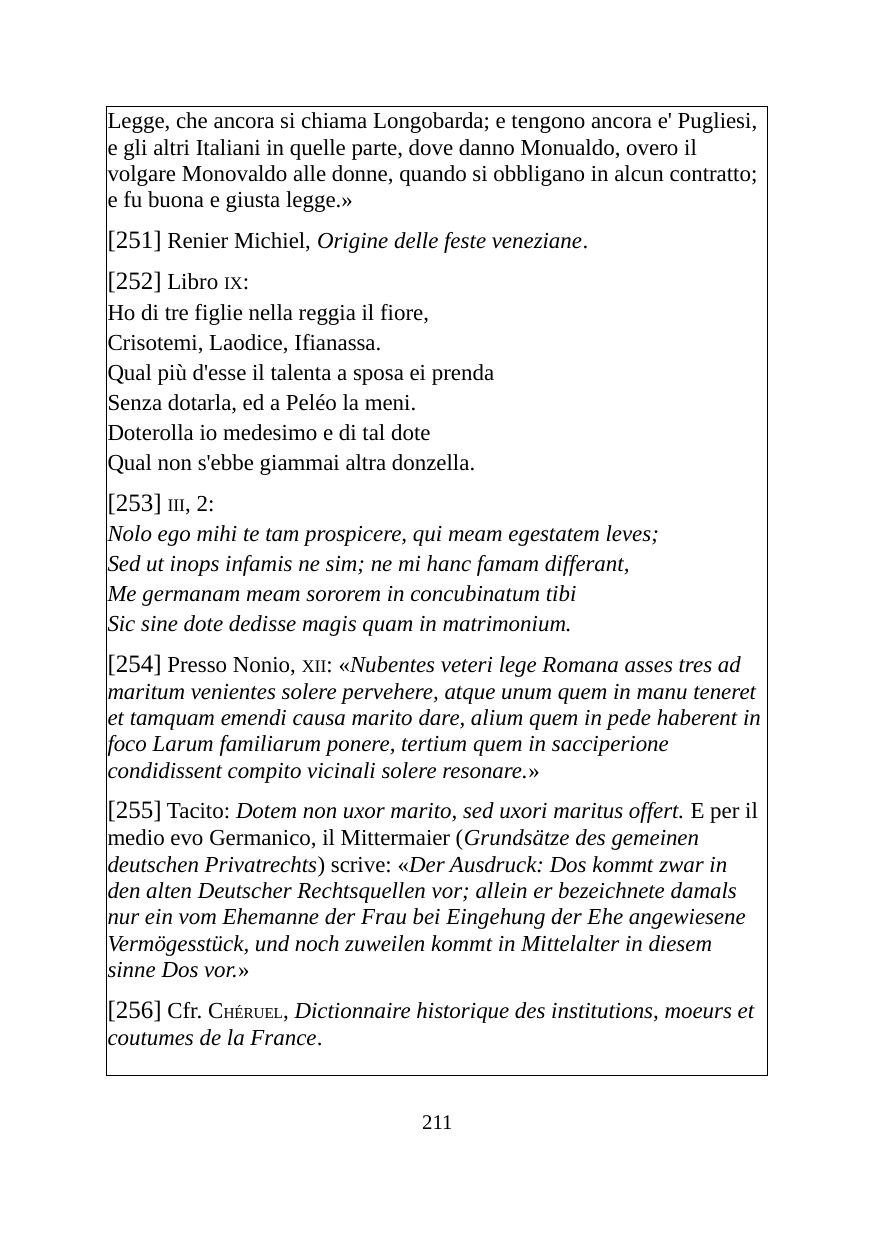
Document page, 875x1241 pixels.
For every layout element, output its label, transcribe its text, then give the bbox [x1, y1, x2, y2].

text [252] Libro IX: [107, 265, 767, 294]
text [253] III, 2: [107, 487, 767, 515]
text Ho di tre figlie nella reggia il fiore, Crisotemi, Laodice, Ifianassa. Qual più d'esse il talenta a sposa ei prenda Senza dotarla, ed a Peléo la meni. Doterolla io medesimo e di tal dote Qual non s'ebbe giammai altra donzella. [107, 294, 767, 475]
text [251] Renier Michiel, Origine delle feste veneziane. [107, 224, 767, 254]
text Legge, che ancora si chiama Longobarda; e tengono ancora e' Pugliesi, e gli altri Italiani in quelle parte, dove danno Monualdo, overo il volgare Monovaldo alle donne, quando si obbligano in alcun contratto; e fu buona e giusta legge.» [107, 107, 767, 213]
text [254] Presso Nonio, XII: «Nubentes veteri lege Romana asses tres ad maritum venientes solere pervehere, atque unum quem in manu teneret et tamquam emendi causa marito dare, alium quem in pede haberent in foco Larum familiarum ponere, tertium quem in sacciperione condidissent compito vicinali solere resonare.» [107, 648, 767, 783]
text [255] Tacito: Dotem non uxor marito, sed uxori maritus offert. E per il medio evo Germanico, il Mittermaier (Grundsätze des gemeinen deutschen Privatrechts) scrive: «Der Ausdruck: Dos kommt zwar in den alten Deutscher Rechtsquellen vor; allein er bezeichnete damals nur ein vom Ehemanne der Frau bei Eingehung der Ehe angewiesene Vermögesstück, und noch zuweilen kommt in Mittelalter in diesem sinne Dos vor.» [107, 794, 767, 982]
text Nolo ego mihi te tam prospicere, qui meam egestatem leves; Sed ut inops infamis ne sim; ne mi hanc famam differant, Me germanam meam sororem in concubinatum tibi Sic sine dote dedisse magis quam in matrimonium. [107, 515, 767, 636]
text [256] Cfr. Chéruel, Dictionnaire historique des institutions, moeurs et coutumes de la France. [107, 994, 767, 1075]
